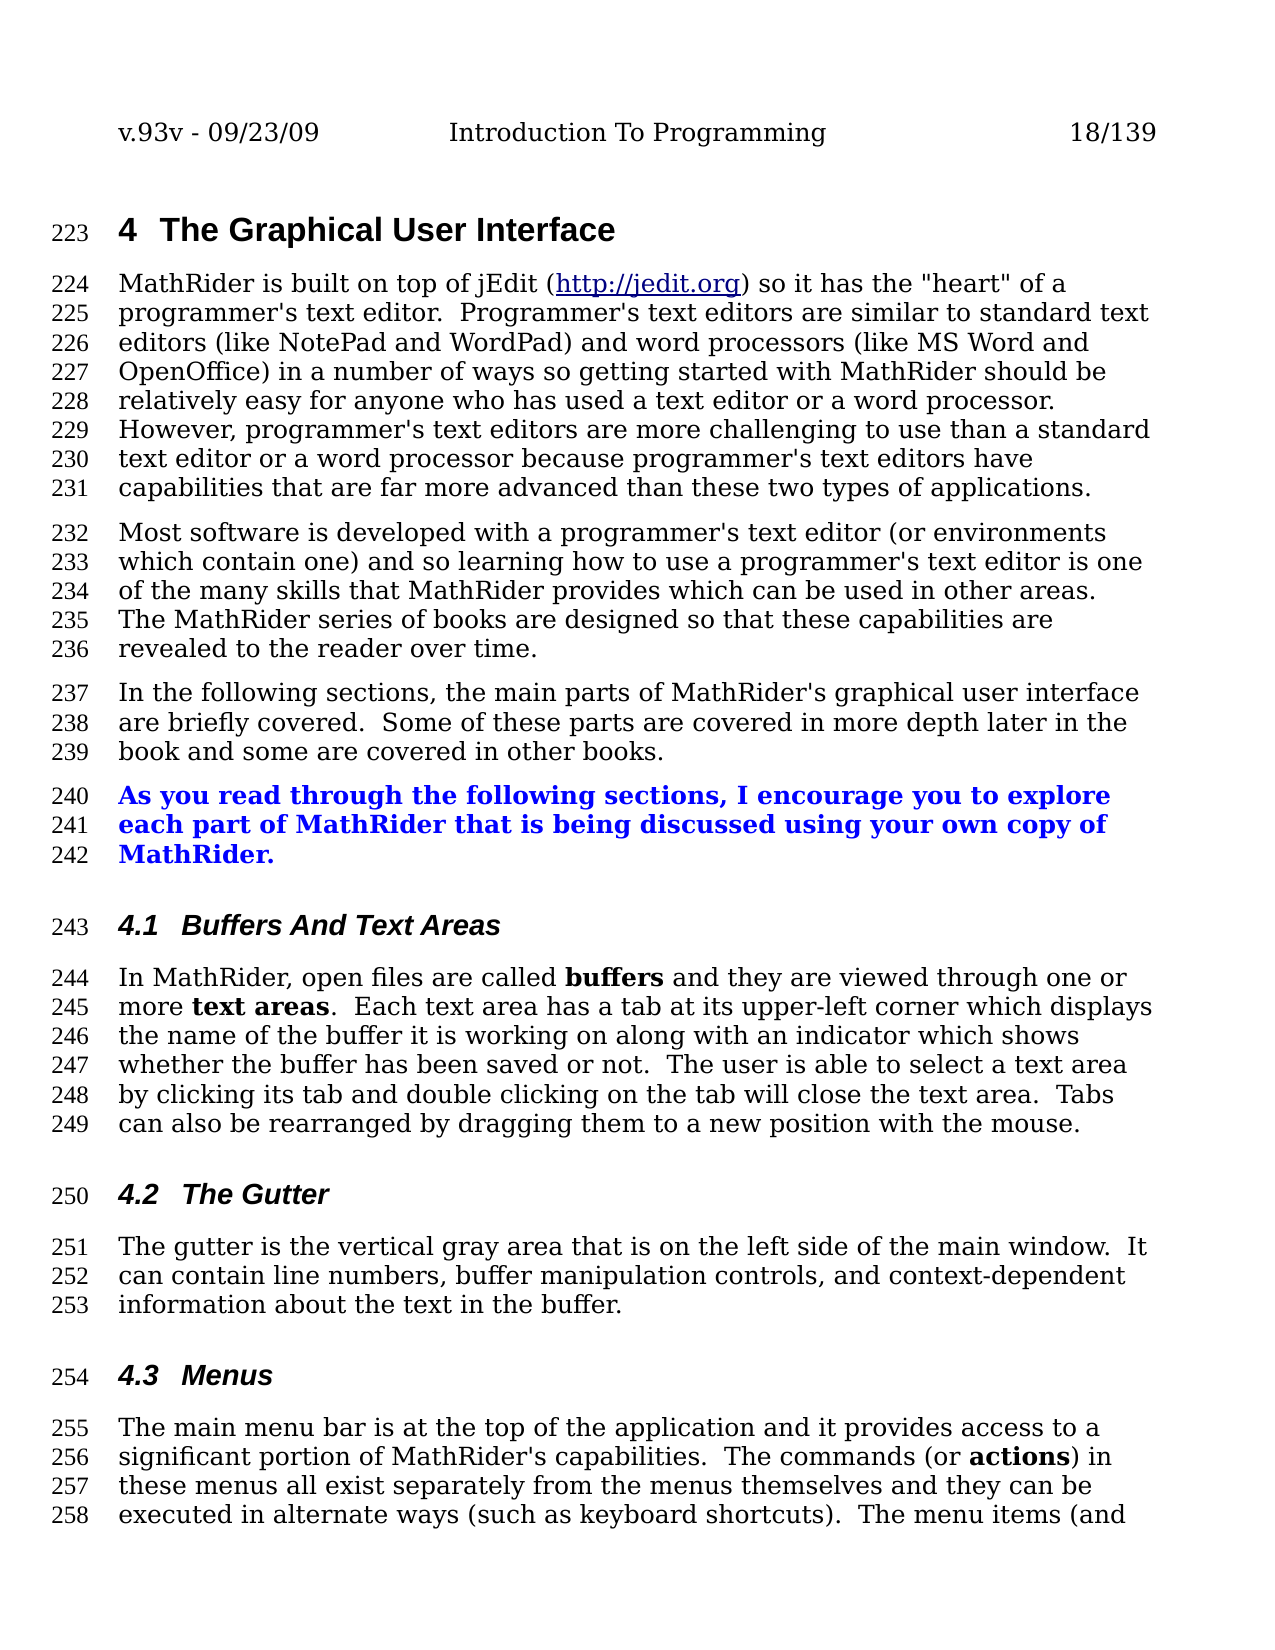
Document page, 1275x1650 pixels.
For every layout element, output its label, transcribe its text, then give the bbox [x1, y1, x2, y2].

subtitle The Graphical User Interface [118, 210, 1157, 248]
text As you read through the following sections, I encourage you to explore each part of MathRider that is being discussed using your own copy of MathRider. [118, 781, 1157, 869]
text Most software is developed with a programmer's text editor (or environments which contain one) and so learning how to use a programmer's text editor is one of the many skills that MathRider provides which can be used in other areas. The MathRider series of books are designed so that these capabilities are revealed to the reader over time. [118, 518, 1157, 663]
subtitle The Gutter [118, 1177, 1157, 1211]
subtitle Buffers And Text Areas [118, 908, 1157, 942]
subtitle Menus [118, 1358, 1157, 1392]
text In the following sections, the main parts of MathRider's graphical user interface are briefly covered. Some of these parts are covered in more depth later in the book and some are covered in other books. [118, 678, 1157, 766]
text MathRider is built on top of jEdit (http://jedit.org) so it has the "heart" of a programmer's text editor. Programmer's text editors are similar to standard text editors (like NotePad and WordPad) and word processors (like MS Word and OpenOffice) in a number of ways so getting started with MathRider should be relatively easy for anyone who has used a text editor or a word processor. However, programmer's text editors are more challenging to use than a standard text editor or a word processor because programmer's text editors have capabilities that are far more advanced than these two types of applications. [118, 269, 1157, 503]
text The main menu bar is at the top of the application and it provides access to a significant portion of MathRider's capabilities. The commands (or actions) in these menus all exist separately from the menus themselves and they can be executed in alternate ways (such as keyboard shortcuts). The menu items (and [118, 1413, 1157, 1529]
text In MathRider, open files are called buffers and they are viewed through one or more text areas. Each text area has a tab at its upper-left corner which displays the name of the buffer it is working on along with an indicator which shows whether the buffer has been saved or not. The user is able to select a text area by clicking its tab and double clicking on the tab will close the text area. Tabs can also be rearranged by dragging them to a new position with the mouse. [118, 963, 1157, 1138]
text The gutter is the vertical gray area that is on the left side of the main window. It can contain line numbers, buffer manipulation controls, and context-dependent information about the text in the buffer. [118, 1232, 1157, 1319]
